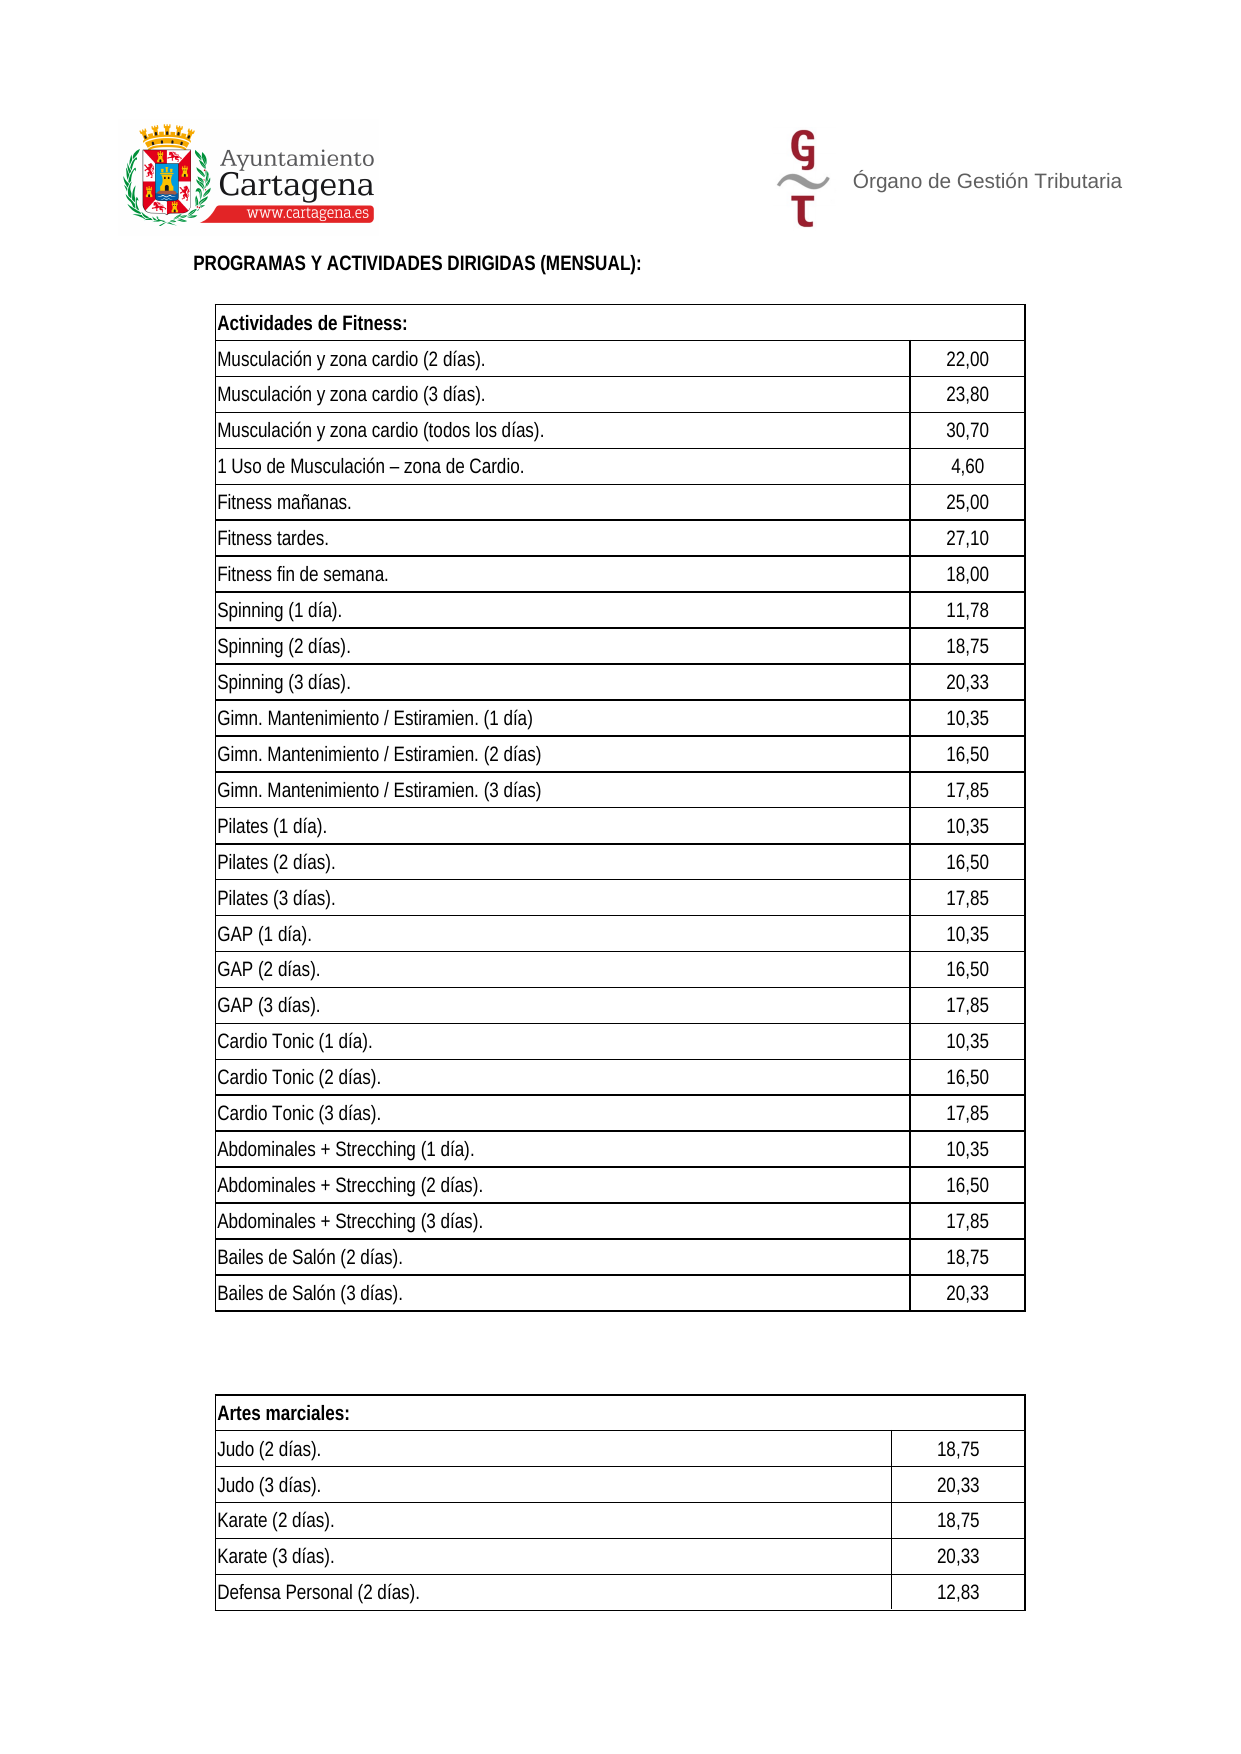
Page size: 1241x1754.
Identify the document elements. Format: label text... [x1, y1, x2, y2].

table_cell Cardio Tonic (1 día). [216, 1024, 909, 1058]
table_cell 27,10 [911, 521, 1024, 555]
text PROGRAMAS Y ACTIVIDADES DIRIGIDAS (MENSUAL): [118, 251, 1122, 274]
table_cell Gimn. Mantenimiento / Estiramien. (1 día) [216, 701, 909, 735]
table_cell Musculación y zona cardio (2 días). [216, 341, 909, 376]
table_cell Pilates (1 día). [216, 808, 909, 843]
table_cell 16,50 [911, 1060, 1024, 1094]
table_cell 17,85 [911, 1204, 1024, 1238]
table_cell 23,80 [911, 377, 1024, 412]
table_cell Pilates (2 días). [216, 845, 909, 879]
table_cell 17,85 [911, 988, 1024, 1022]
table_cell Bailes de Salón (2 días). [216, 1240, 909, 1274]
table_cell Abdominales + Strecching (1 día). [216, 1132, 909, 1166]
table_header Actividades de Fitness: [216, 305, 1024, 340]
table_cell Abdominales + Strecching (2 días). [216, 1168, 909, 1202]
table_cell Spinning (3 días). [216, 665, 909, 699]
table_cell 16,50 [911, 737, 1024, 771]
table_cell Spinning (1 día). [216, 593, 909, 627]
table_cell 12,83 [892, 1575, 1024, 1609]
table_cell 1 Uso de Musculación – zona de Cardio. [216, 449, 909, 483]
table_header Artes marciales: [216, 1396, 1024, 1430]
table_cell 20,33 [911, 1276, 1024, 1310]
table_cell 10,35 [911, 1024, 1024, 1058]
table_cell 10,35 [911, 808, 1024, 843]
table_cell Cardio Tonic (2 días). [216, 1060, 909, 1094]
table_cell GAP (2 días). [216, 952, 909, 987]
table_cell Fitness fin de semana. [216, 557, 909, 591]
table_cell 10,35 [911, 916, 1024, 951]
table_cell 25,00 [911, 485, 1024, 519]
table_cell Musculación y zona cardio (todos los días). [216, 413, 909, 447]
table_cell 17,85 [911, 773, 1024, 807]
table_cell 18,75 [911, 629, 1024, 663]
table_cell 16,50 [911, 845, 1024, 879]
table_cell 18,75 [911, 1240, 1024, 1274]
table_cell Abdominales + Strecching (3 días). [216, 1204, 909, 1238]
table_cell 16,50 [911, 952, 1024, 987]
table_cell Karate (3 días). [216, 1539, 891, 1573]
table_cell Gimn. Mantenimiento / Estiramien. (3 días) [216, 773, 909, 807]
table_cell 17,85 [911, 1096, 1024, 1130]
table_cell Defensa Personal (2 días). [216, 1575, 891, 1609]
table_cell Musculación y zona cardio (3 días). [216, 377, 909, 412]
table_cell 17,85 [911, 880, 1024, 915]
table_cell 4,60 [911, 449, 1024, 483]
table_cell 16,50 [911, 1168, 1024, 1202]
picture [117, 119, 379, 236]
table_cell 10,35 [911, 701, 1024, 735]
table_cell 10,35 [911, 1132, 1024, 1166]
table_cell Spinning (2 días). [216, 629, 909, 663]
table_cell 20,33 [892, 1539, 1024, 1573]
table_cell Karate (2 días). [216, 1503, 891, 1538]
table_cell Bailes de Salón (3 días). [216, 1276, 909, 1310]
table_cell 11,78 [911, 593, 1024, 627]
table_cell GAP (3 días). [216, 988, 909, 1022]
table_cell Pilates (3 días). [216, 880, 909, 915]
table_cell Judo (3 días). [216, 1467, 891, 1502]
table_cell 20,33 [892, 1467, 1024, 1502]
table_cell 18,75 [892, 1431, 1024, 1466]
table_cell Cardio Tonic (3 días). [216, 1096, 909, 1130]
table_cell GAP (1 día). [216, 916, 909, 951]
table_cell Fitness mañanas. [216, 485, 909, 519]
table_cell 30,70 [911, 413, 1024, 447]
table_cell 18,75 [892, 1503, 1024, 1538]
table_cell 18,00 [911, 557, 1024, 591]
table_cell 22,00 [911, 341, 1024, 376]
table_cell Fitness tardes. [216, 521, 909, 555]
table_cell Judo (2 días). [216, 1431, 891, 1466]
table_cell Gimn. Mantenimiento / Estiramien. (2 días) [216, 737, 909, 771]
table_cell 20,33 [911, 665, 1024, 699]
